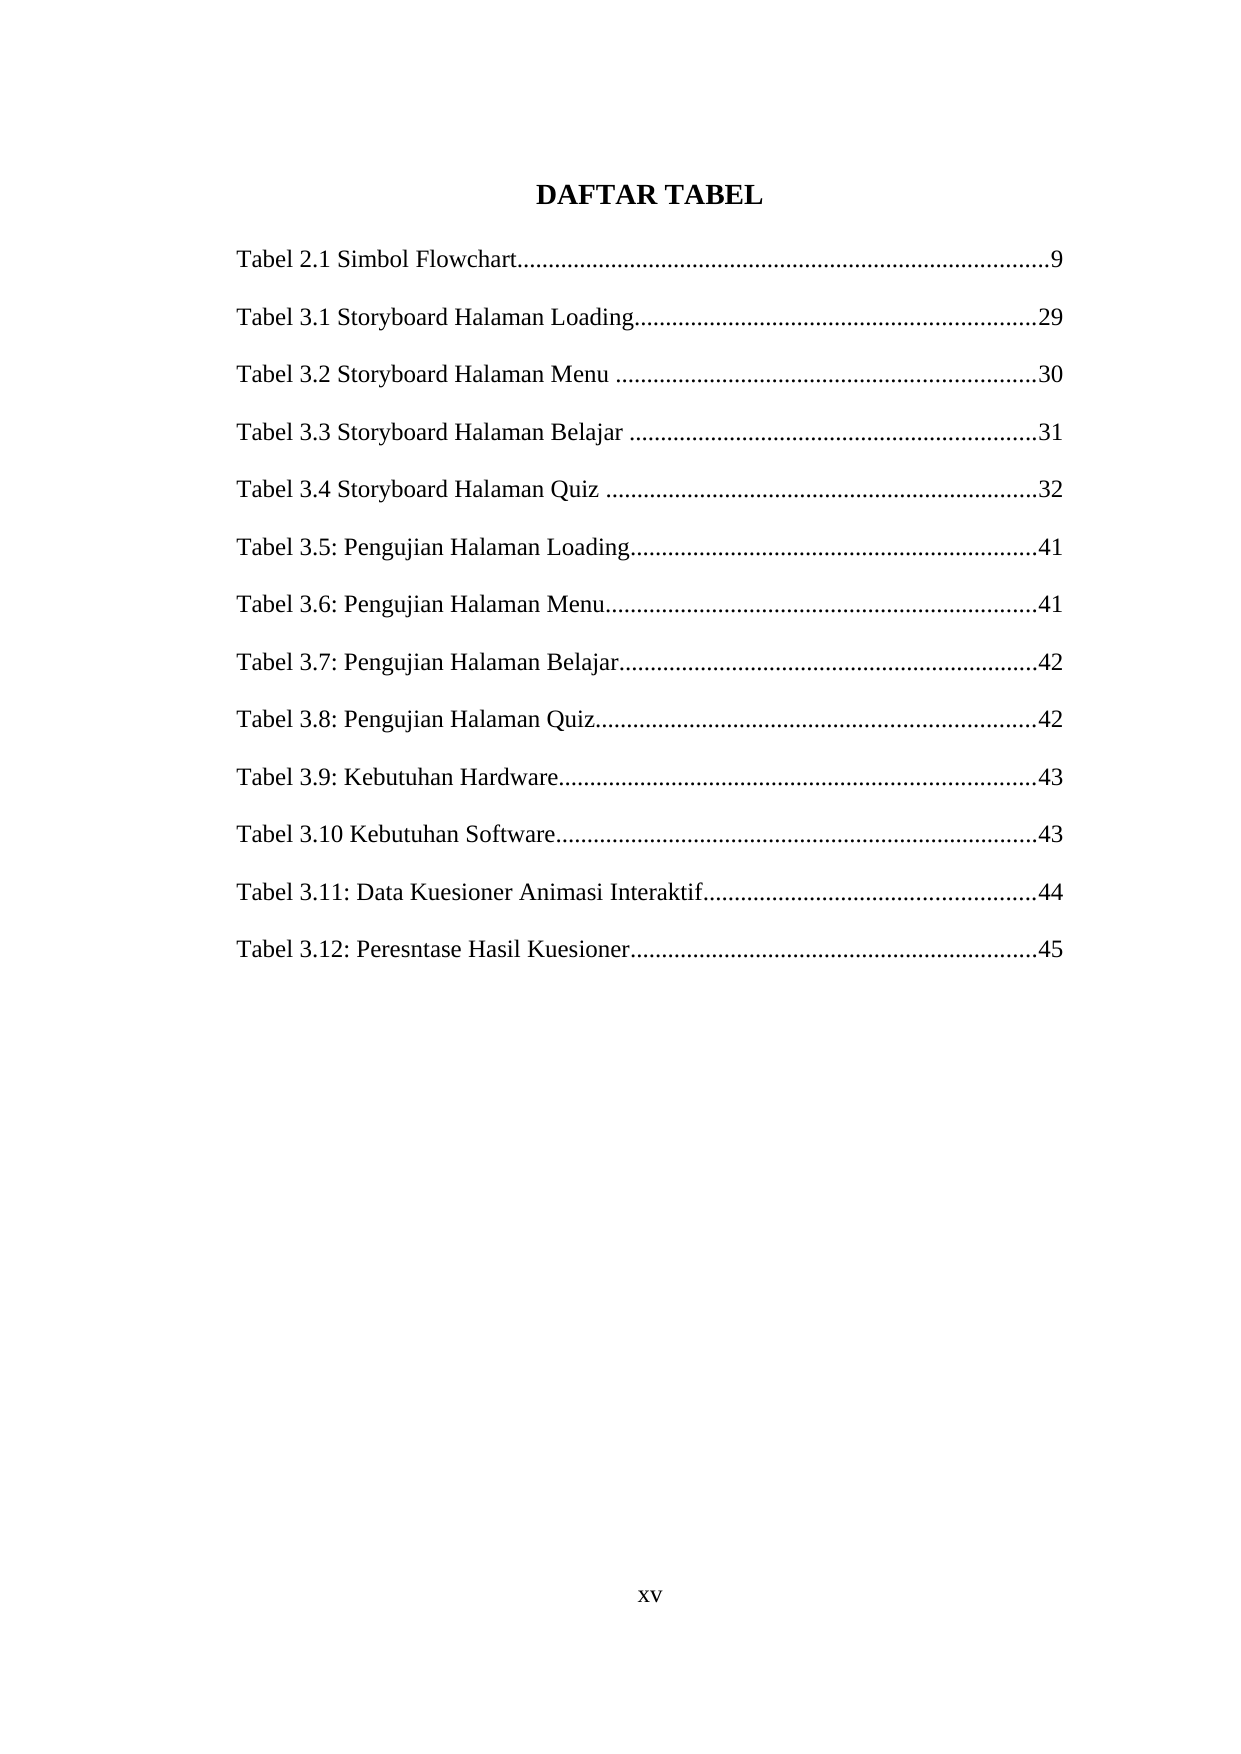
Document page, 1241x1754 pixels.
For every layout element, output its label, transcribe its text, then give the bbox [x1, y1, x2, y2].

text Tabel 3.7: Pengujian Halaman Belajar 42 [236, 647, 1063, 676]
subtitle DAFTAR TABEL [236, 177, 1063, 211]
text Tabel 3.8: Pengujian Halaman Quiz 42 [236, 704, 1063, 733]
text Tabel 3.2 Storyboard Halaman Menu 30 [236, 359, 1063, 388]
text Tabel 3.6: Pengujian Halaman Menu 41 [236, 589, 1063, 618]
text Tabel 3.3 Storyboard Halaman Belajar 31 [236, 417, 1063, 446]
text Tabel 3.5: Pengujian Halaman Loading 41 [236, 532, 1063, 561]
text Tabel 3.10 Kebutuhan Software 43 [236, 819, 1063, 848]
text Tabel 3.9: Kebutuhan Hardware 43 [236, 762, 1063, 791]
text Tabel 3.11: Data Kuesioner Animasi Interaktif 44 [236, 877, 1063, 906]
text Tabel 3.12: Peresntase Hasil Kuesioner 45 [236, 934, 1063, 963]
text Tabel 3.4 Storyboard Halaman Quiz 32 [236, 474, 1063, 503]
text Tabel 2.1 Simbol Flowchart 9 [236, 244, 1063, 273]
text Tabel 3.1 Storyboard Halaman Loading 29 [236, 302, 1063, 331]
